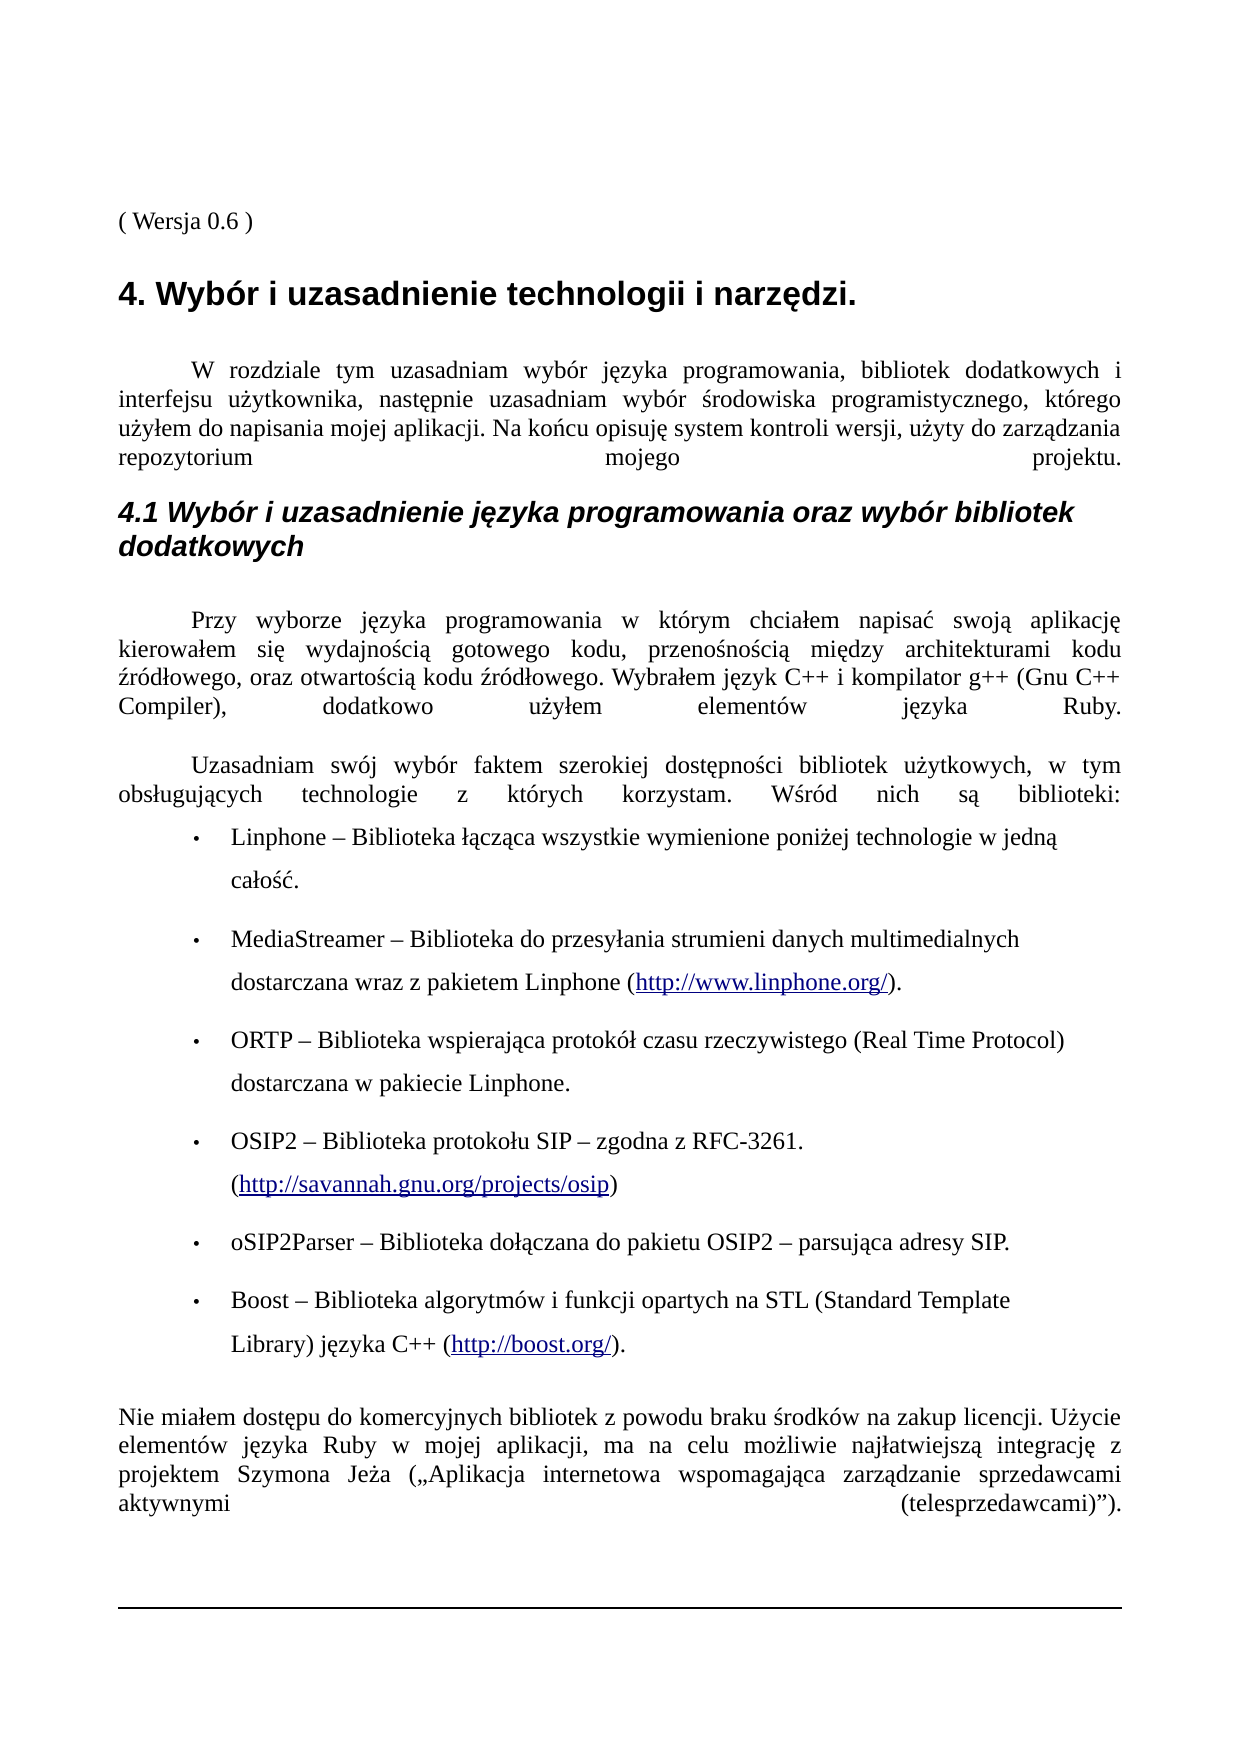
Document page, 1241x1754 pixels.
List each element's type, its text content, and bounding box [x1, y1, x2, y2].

text Uzasadniam swój wybór faktem szerokiej dostępności bibliotek użytkowych, w tym obsługujących technologie z których korzystam. Wśród nich są biblioteki: [118, 750, 1122, 807]
subtitle 4.1 Wybór i uzasadnienie języka programowania oraz wybór bibliotek dodatkowych [118, 495, 1122, 562]
list Linphone – Biblioteka łącząca wszystkie wymienione poniżej technologie w jedną całość. [193, 822, 1092, 894]
list Boost – Biblioteka algorytmów i funkcji opartych na STL (Standard Template Library) języka C++ (http://boost.org/). [193, 1286, 1092, 1357]
subtitle 4. Wybór i uzasadnienie technologii i narzędzi. [118, 274, 1122, 313]
text ( Wersja 0.6 ) [118, 206, 1122, 235]
list OSIP2 – Biblioteka protokołu SIP – zgodna z RFC-3261. (http://savannah.gnu.org/projects/osip) [193, 1126, 1092, 1198]
text Przy wyborze języka programowania w którym chciałem napisać swoją aplikację kierowałem się wydajnością gotowego kodu, przenośnością między architekturami kodu źródłowego, oraz otwartością kodu źródłowego. Wybrałem język C++ i kompilator g++ (Gnu C++ Compiler), dodatkowo użyłem elementów języka Ruby. [118, 605, 1122, 720]
text Nie miałem dostępu do komercyjnych bibliotek z powodu braku środków na zakup licencji. Użycie elementów języka Ruby w mojej aplikacji, ma na celu możliwie najłatwiejszą integrację z projektem Szymona Jeża („Aplikacja internetowa wspomagająca zarządzanie sprzedawcami aktywnymi (telesprzedawcami)”). [118, 1402, 1122, 1517]
list MediaStreamer – Biblioteka do przesyłania strumieni danych multimedialnych dostarczana wraz z pakietem Linphone (http://www.linphone.org/). [193, 924, 1092, 996]
list ORTP – Biblioteka wspierająca protokół czasu rzeczywistego (Real Time Protocol) dostarczana w pakiecie Linphone. [193, 1025, 1092, 1097]
list oSIP2Parser – Biblioteka dołączana do pakietu OSIP2 – parsująca adresy SIP. [193, 1227, 1092, 1256]
text W rozdziale tym uzasadniam wybór języka programowania, bibliotek dodatkowych i interfejsu użytkownika, następnie uzasadniam wybór środowiska programistycznego, którego użyłem do napisania mojej aplikacji. Na końcu opisuję system kontroli wersji, użyty do zarządzania repozytorium mojego projektu. [118, 355, 1122, 470]
